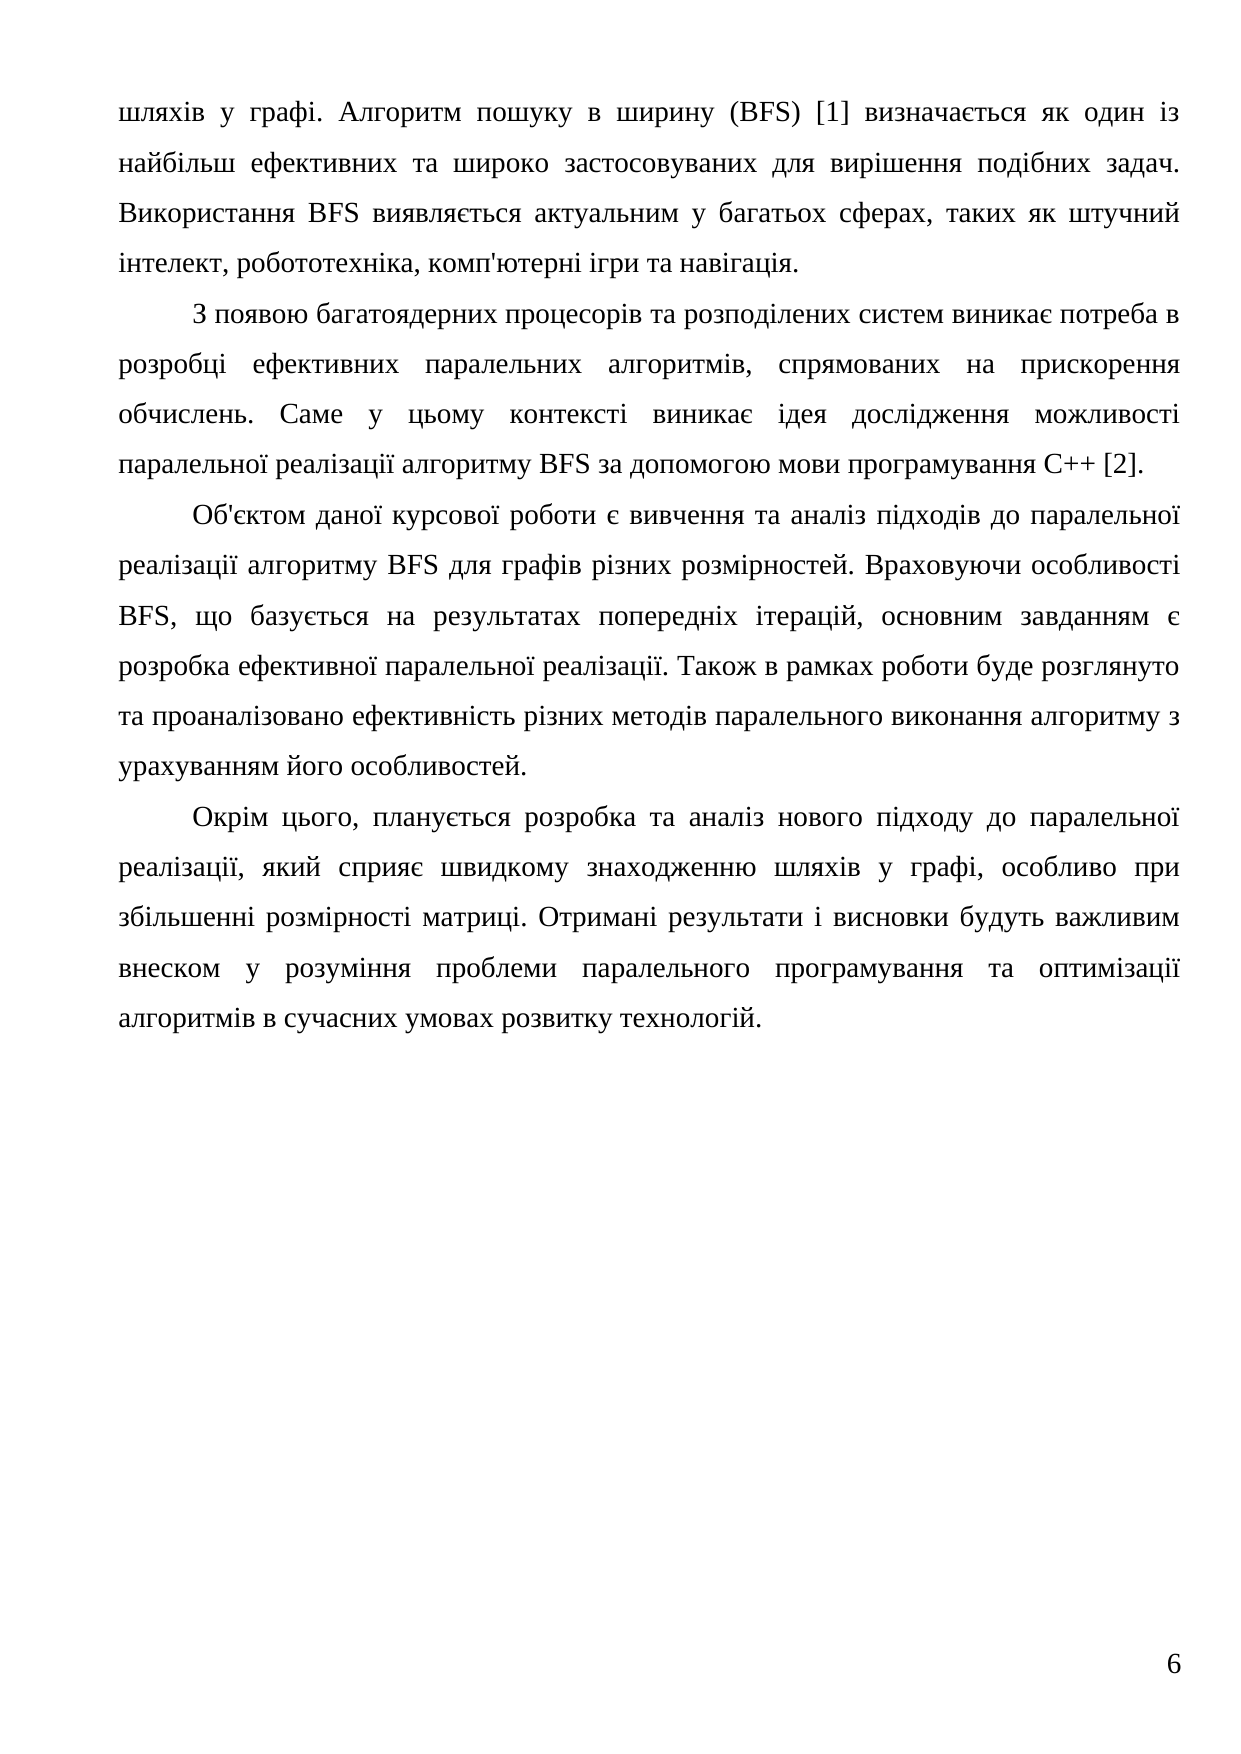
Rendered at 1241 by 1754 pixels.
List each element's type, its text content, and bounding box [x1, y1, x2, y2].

text З появою багатоядерних процесорів та розподілених систем виникає потреба в розробці ефективних паралельних алгоритмів, спрямованих на прискорення обчислень. Саме у цьому контексті виникає ідея дослідження можливості паралельної реалізації алгоритму BFS за допомогою мови програмування C++ [2]. [118, 296, 1181, 480]
text Об'єктом даної курсової роботи є вивчення та аналіз підходів до паралельної реалізації алгоритму BFS для графів різних розмірностей. Враховуючи особливості BFS, що базується на результатах попередніх ітерацій, основним завданням є розробка ефективної паралельної реалізації. Також в рамках роботи буде розглянуто та проаналізовано ефективність різних методів паралельного виконання алгоритму з урахуванням його особливостей. [118, 497, 1181, 782]
text Окрім цього, планується розробка та аналіз нового підходу до паралельної реалізації, який сприяє швидкому знаходженню шляхів у графі, особливо при збільшенні розмірності матриці. Отримані результати і висновки будуть важливим внеском у розуміння проблеми паралельного програмування та оптимізації алгоритмів в сучасних умовах розвитку технологій. [118, 799, 1181, 1034]
text шляхів у графі. Алгоритм пошуку в ширину (BFS) [1] визначається як один із найбільш ефективних та широко застосовуваних для вирішення подібних задач. Використання BFS виявляється актуальним у багатьох сферах, таких як штучний інтелект, робототехніка, комп'ютерні ігри та навігація. [118, 94, 1181, 279]
